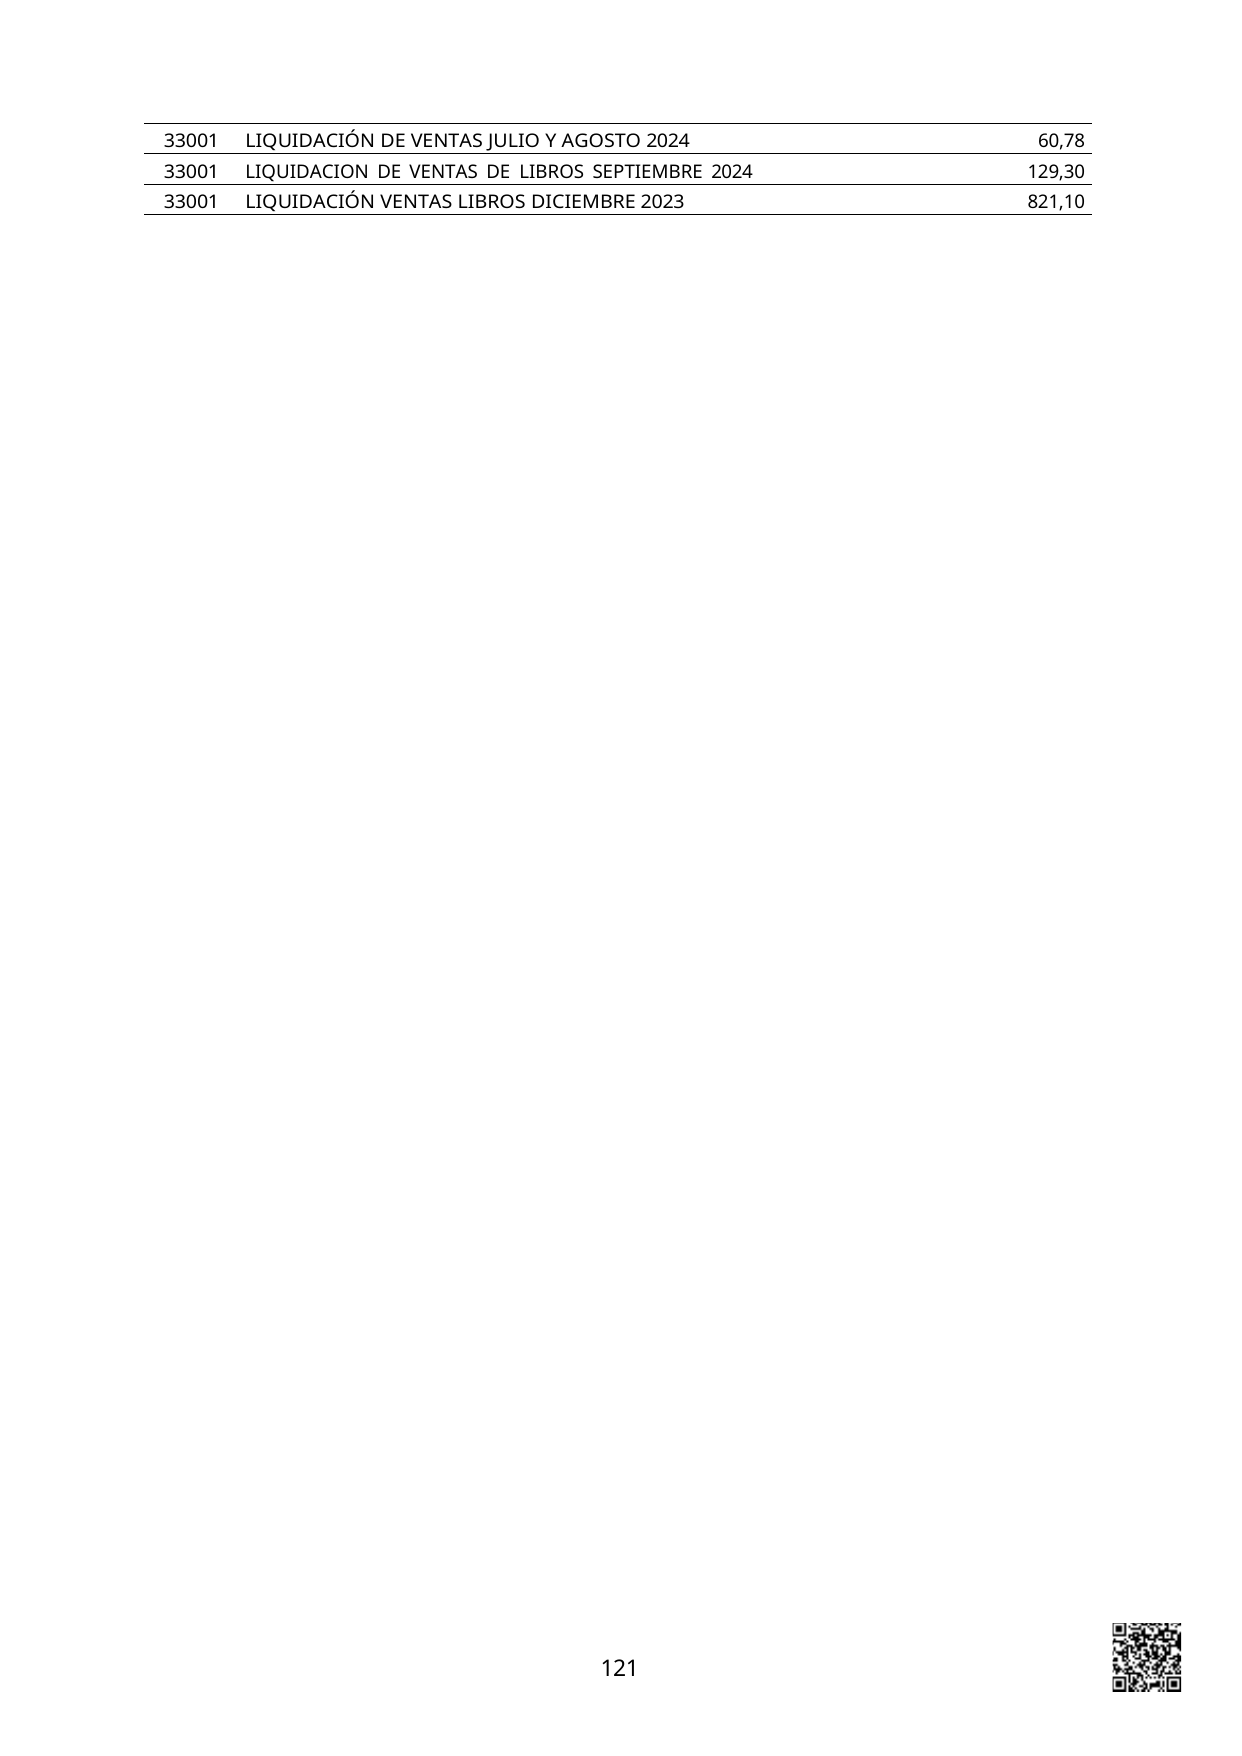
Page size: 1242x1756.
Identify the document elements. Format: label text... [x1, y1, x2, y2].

table_cell 33001 [144, 124, 238, 153]
table_cell 33001 [144, 154, 238, 183]
table_cell 33001 [144, 185, 238, 214]
table_cell 60,78 [949, 124, 1092, 153]
table_cell LIQUIDACIÓN DE VENTAS JULIO Y AGOSTO 2024 [238, 124, 948, 153]
table_cell 821,10 [949, 185, 1092, 214]
table_cell LIQUIDACION DE VENTAS DE LIBROS SEPTIEMBRE 2024 [238, 154, 948, 183]
table_cell 129,30 [949, 154, 1092, 183]
table_cell LIQUIDACIÓN VENTAS LIBROS DICIEMBRE 2023 [238, 185, 948, 214]
